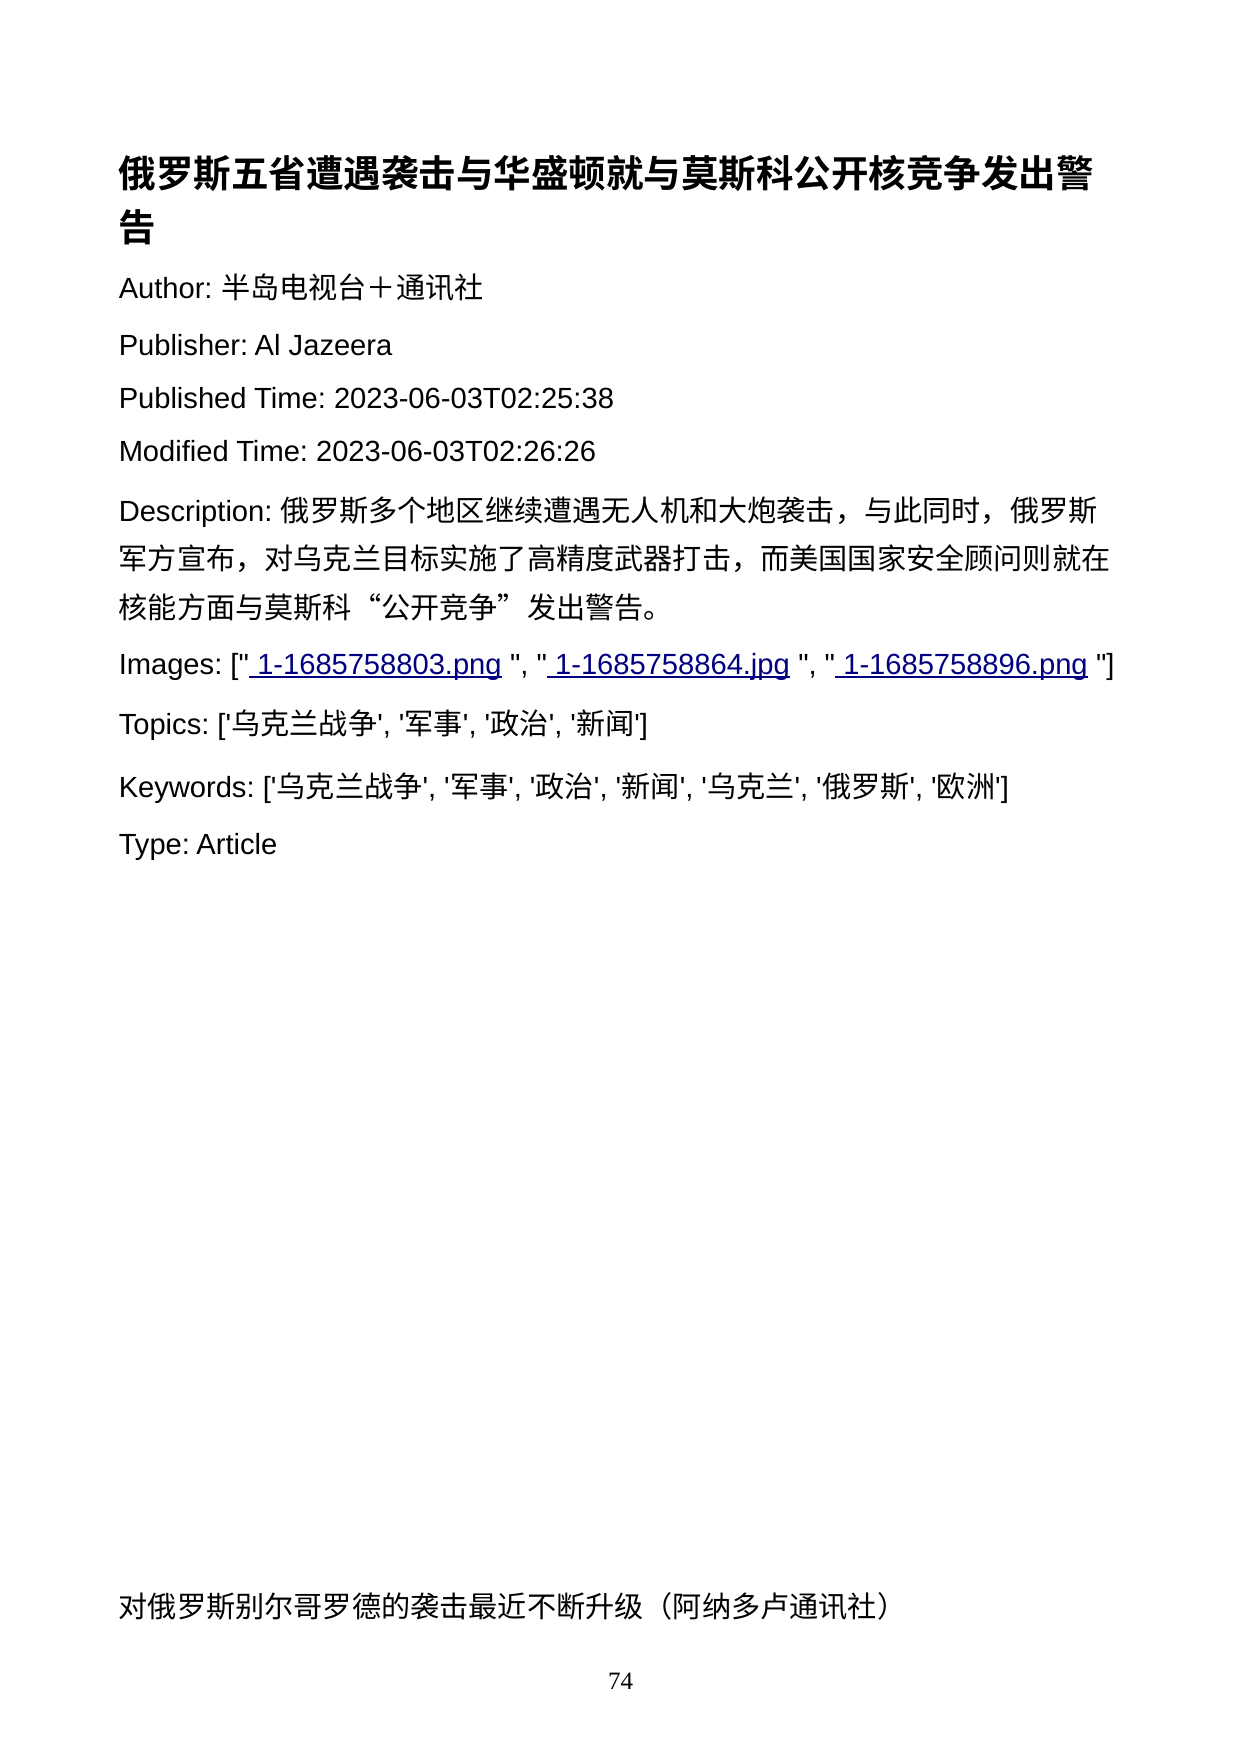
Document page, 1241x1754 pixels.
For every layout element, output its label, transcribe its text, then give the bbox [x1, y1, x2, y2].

text Published Time: 2023-06-03T02:25:38 [118, 381, 1122, 414]
text 对俄罗斯别尔哥罗德的袭击最近不断升级（阿纳多卢通讯社） [118, 880, 1122, 1626]
text Description: 俄罗斯多个地区继续遭遇无人机和大炮袭击，与此同时，俄罗斯军方宣布，对乌克兰目标实施了高精度武器打击，而美国国家安全顾问则就在核能方面与莫斯科“公开竞争”发出警告。 [118, 487, 1122, 626]
text Publisher: Al Jazeera [118, 328, 1122, 361]
text Topics: ['乌克兰战争', '军事', '政治', '新闻'] [118, 700, 1122, 743]
subtitle 俄罗斯五省遭遇袭击与华盛顿就与莫斯科公开核竞争发出警告 [118, 143, 1122, 252]
text Author: 半岛电视台＋通讯社 [118, 264, 1122, 307]
text Type: Article [118, 827, 1122, 860]
text Images: [" 1-1685758803.png ", " 1-1685758864.jpg ", " 1-1685758896.png "] [118, 647, 1122, 681]
text Keywords: ['乌克兰战争', '军事', '政治', '新闻', '乌克兰', '俄罗斯', '欧洲'] [118, 763, 1122, 806]
text Modified Time: 2023-06-03T02:26:26 [118, 434, 1122, 467]
